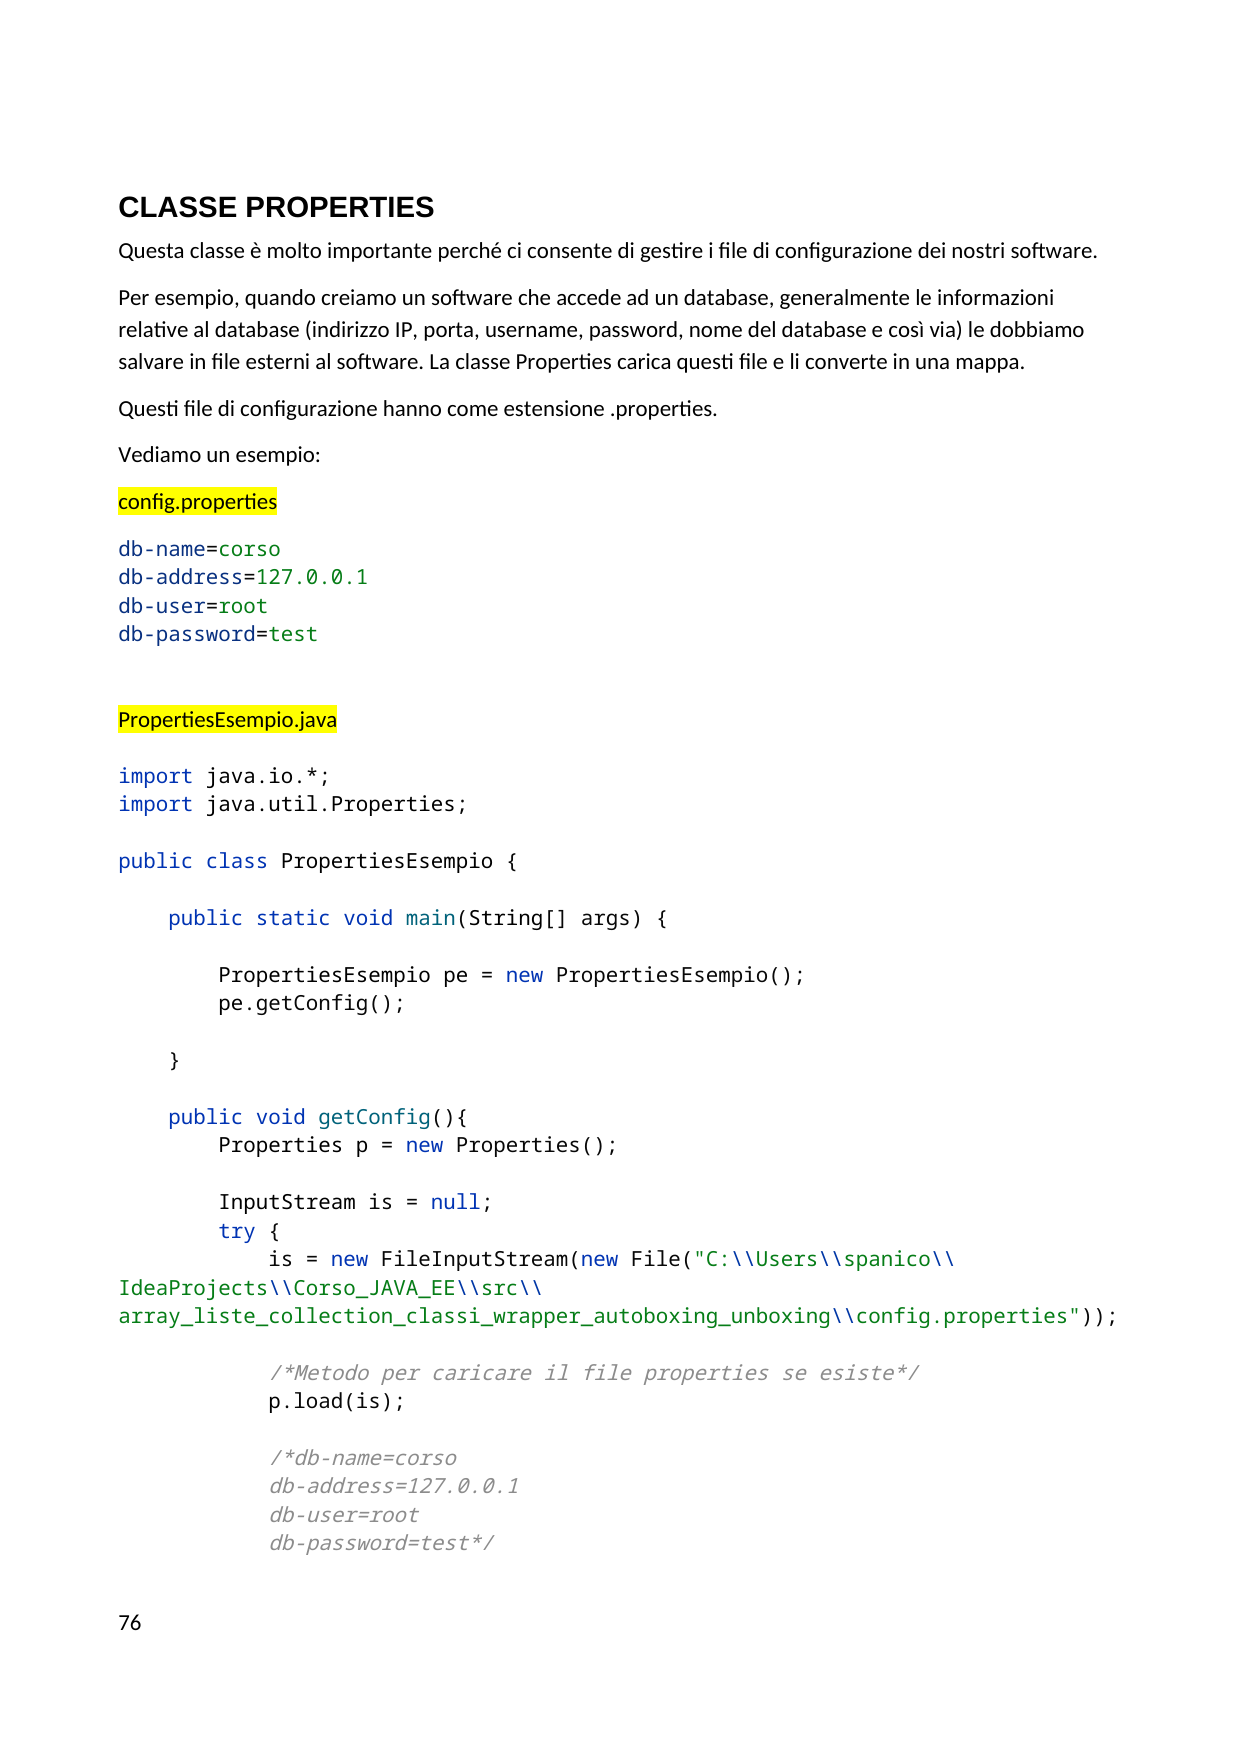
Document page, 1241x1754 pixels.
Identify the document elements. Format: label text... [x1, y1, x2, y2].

text Questi file di configurazione hanno come estensione .properties. [118, 394, 1122, 422]
text import java.io.*; import java.util.Properties; public class PropertiesEsempio { public static void main(String[] args) { PropertiesEsempio pe = new PropertiesEsempio(); pe.getConfig(); } public void getConfig(){ Properties p = new Properties(); InputStream is = null; try { is = new FileInputStream(new File("C:\\Users\\spanico\\IdeaProjects\\Corso_JAVA_EE\\src\\array_liste_collection_classi_wrapper_autoboxing_unboxing\\config.properties")); /*Metodo per caricare il file properties se esiste*/ p.load(is); /*db-name=corso db-address=127.0.0.1 db-user=root db-password=test*/ [118, 761, 1122, 1557]
text Questa classe è molto importante perché ci consente di gestire i file di configurazione dei nostri software. [118, 236, 1122, 264]
text db-name=corso db-address=127.0.0.1 db-user=root db-password=test [118, 534, 1122, 648]
subtitle CLASSE PROPERTIES [118, 189, 1122, 223]
text config.properties [118, 487, 1122, 515]
text Per esempio, quando creiamo un software che accede ad un database, generalmente le informazioni relative al database (indirizzo IP, porta, username, password, nome del database e così via) le dobbiamo salvare in file esterni al software. La classe Properties carica questi file e li converte in una mappa. [118, 283, 1122, 375]
text Vediamo un esempio: [118, 441, 1122, 468]
text PropertiesEsempio.java [118, 705, 1122, 733]
